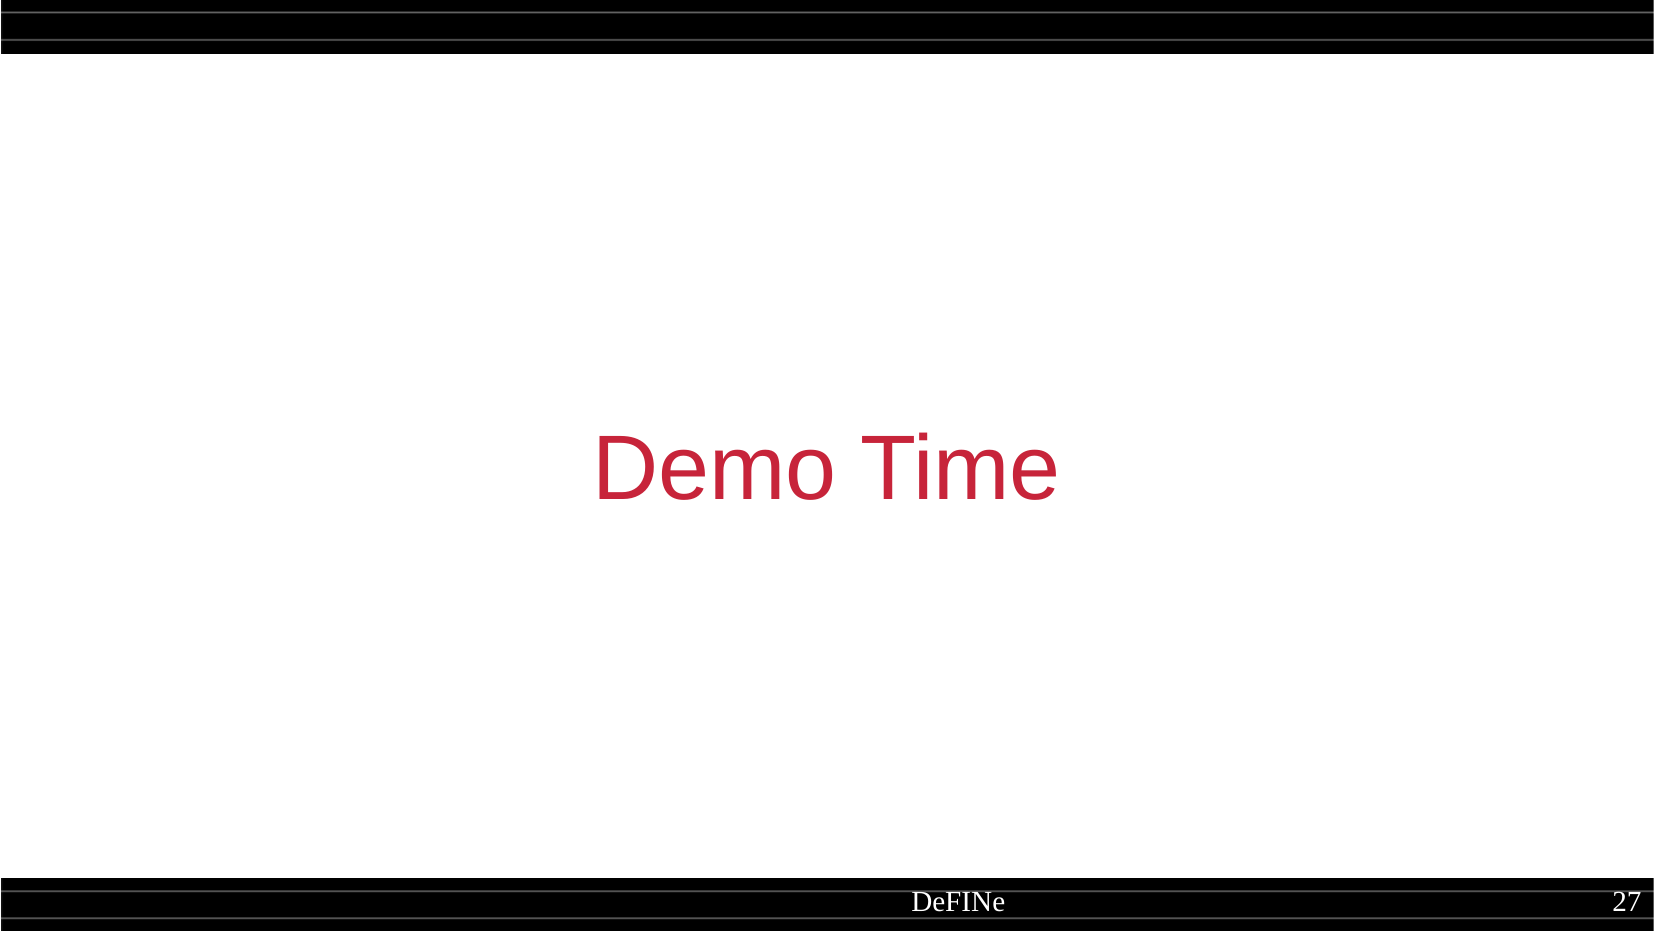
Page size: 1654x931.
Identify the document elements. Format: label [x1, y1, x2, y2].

picture [1, 0, 1654, 54]
picture [1, 878, 1654, 931]
text_box [82, 271, 1571, 758]
